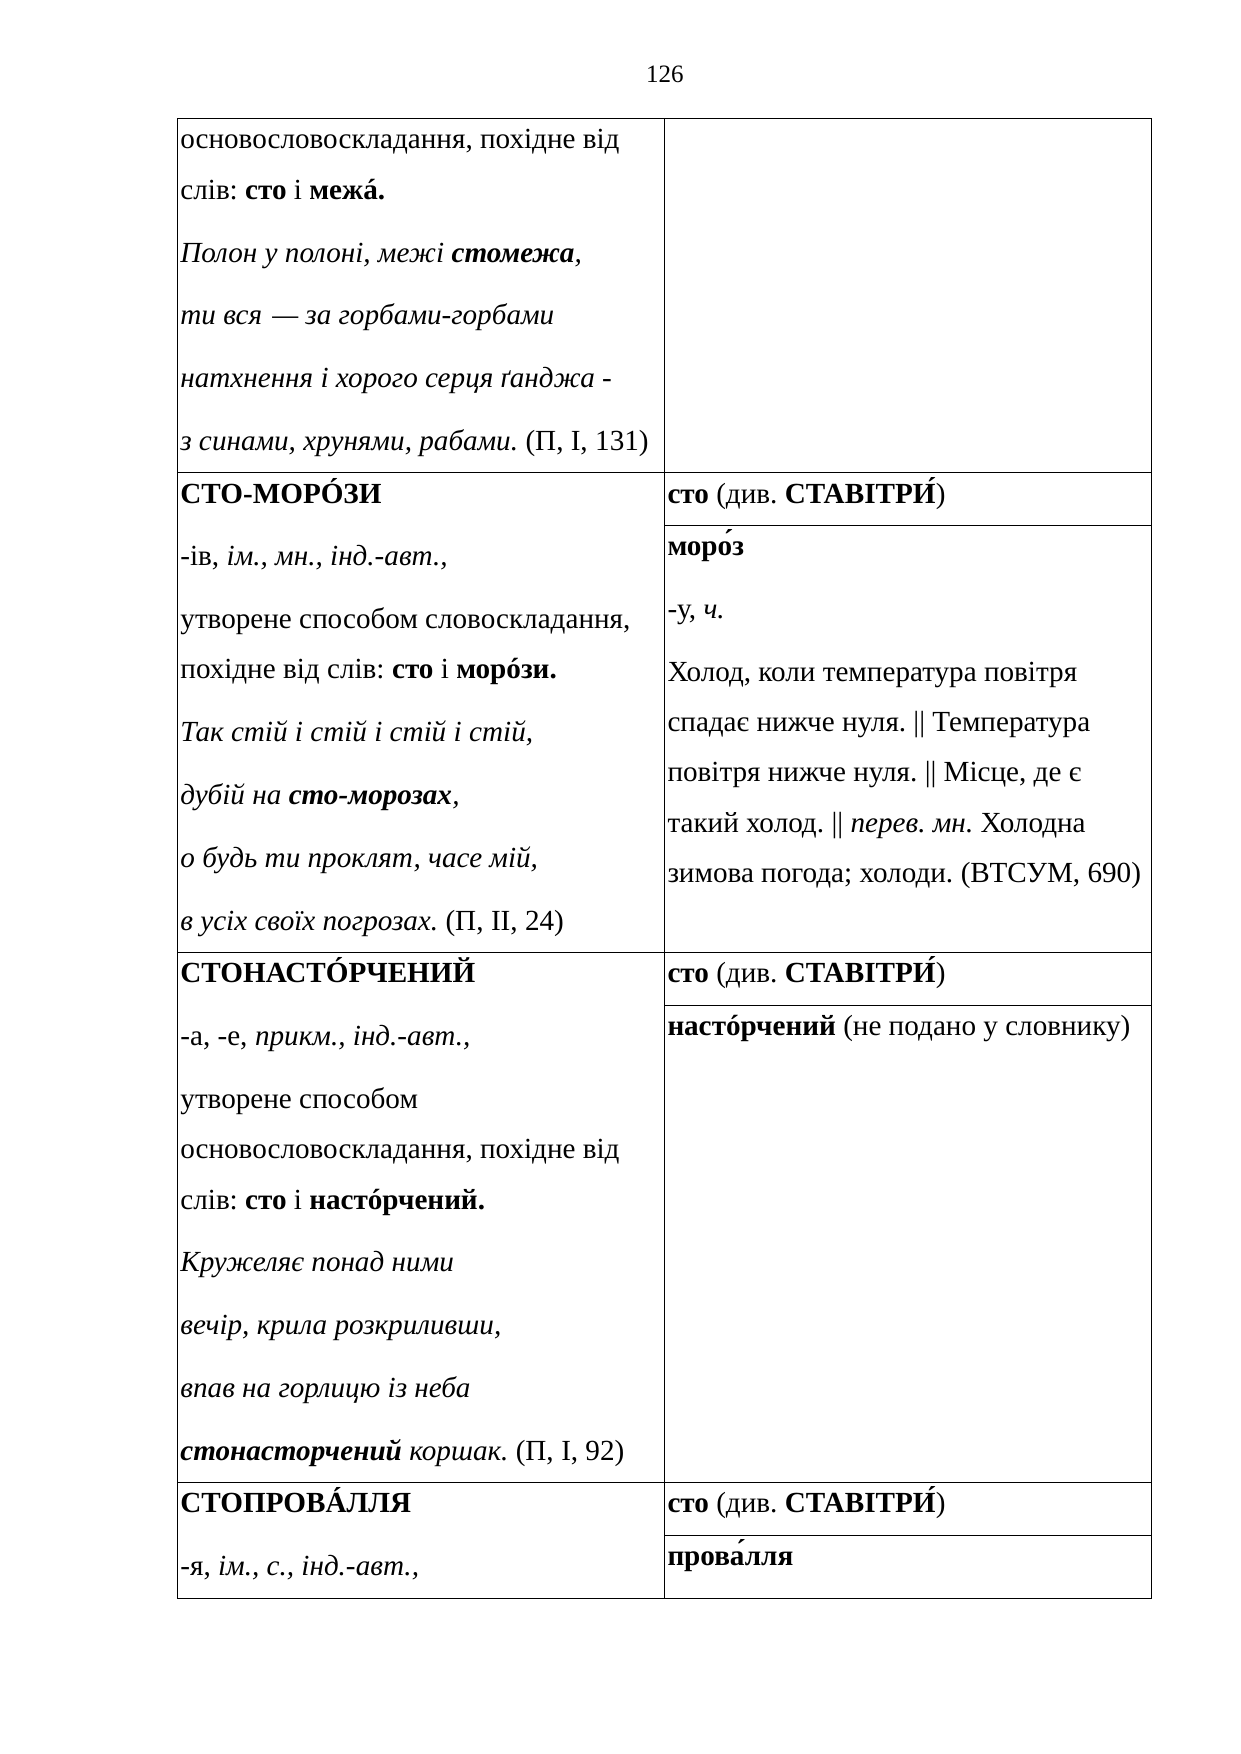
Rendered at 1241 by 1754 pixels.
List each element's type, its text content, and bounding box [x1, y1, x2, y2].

table_cell сто (див. СТАВІТРИ́) [665, 473, 1151, 525]
table_cell сто (див. СТАВІТРИ́) [665, 953, 1151, 1004]
table_cell [665, 119, 1151, 472]
table_cell настóрчений (не подано у словнику) [665, 1006, 1151, 1482]
table_cell СТОПРОВÁЛЛЯ -я, ім., с., інд.-авт., [178, 1483, 664, 1597]
table_cell моро́з -у, ч. Холод, коли температура повітря спадає нижче нуля. || Температура повітря нижче нуля. || Місце, де є такий холод. || перев. мн. Холодна зимова погода; холоди. (ВТСУМ, 690) [665, 526, 1151, 952]
table_cell основословоскладання, похідне від слів: сто і межá. Полон у полоні, межі стомежа, ти вся — за горбами-горбами натхнення і хорого серця ґанджа - з синами, хрунями, рабами. (П, І, 131) [178, 119, 664, 472]
table_cell СТОНАСТÓРЧЕНИЙ -а, -е, прикм., інд.-авт., утворене способом основословоскладання, похідне від слів: сто і настóрчений. Кружеляє понад ними вечір, крила розкриливши, впав на горлицю із неба стонасторчений коршак. (П, І, 92) [178, 953, 664, 1482]
table_cell СТО-МОРÓЗИ -ів, ім., мн., інд.-авт., утворене способом словоскладання, похідне від слів: сто і морóзи. Так стій і стій і стій і стій, дубій на сто-морозах, о будь ти проклят, часе мій, в усіх своїх погрозах. (П, ІІ, 24) [178, 473, 664, 952]
table_cell прова́лля [665, 1536, 1151, 1597]
table_cell сто (див. СТАВІТРИ́) [665, 1483, 1151, 1535]
